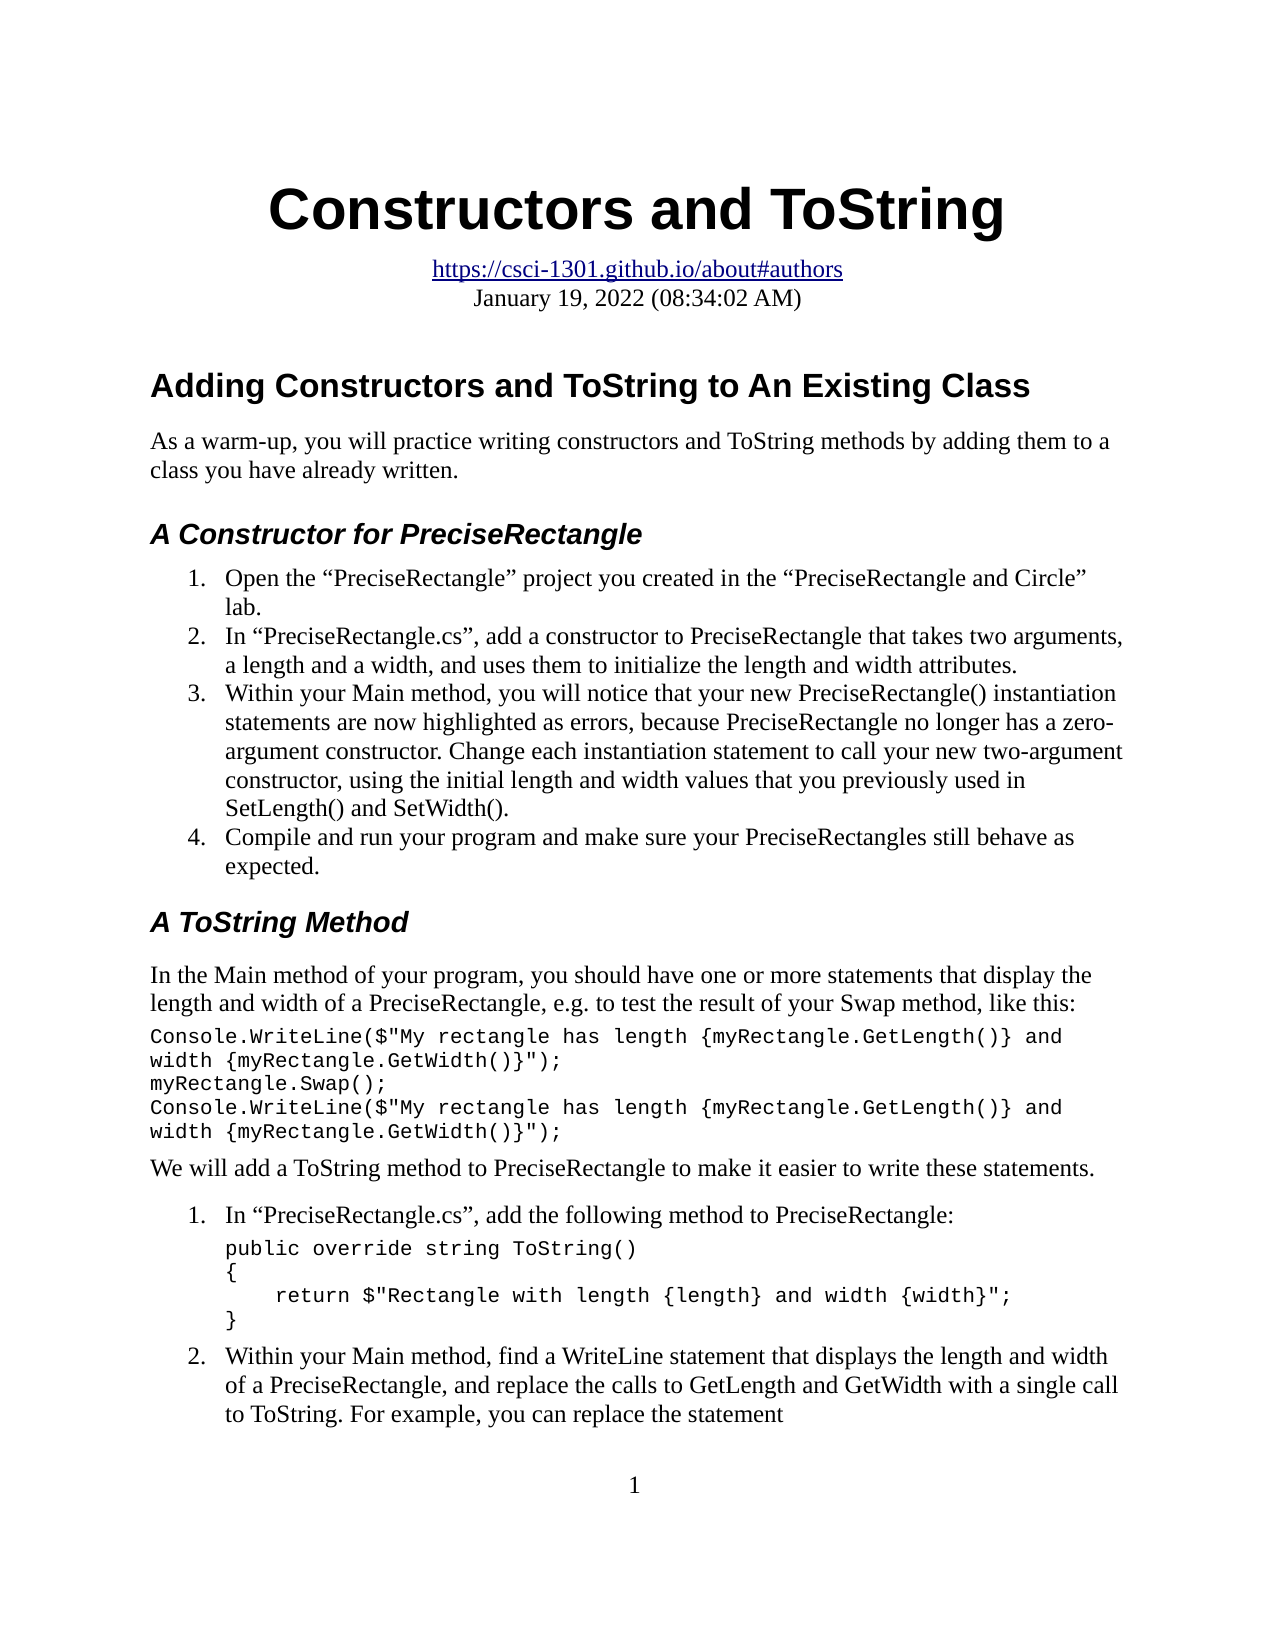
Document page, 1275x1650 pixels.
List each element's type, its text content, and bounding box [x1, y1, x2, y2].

list In “PreciseRectangle.cs”, add the following method to PreciseRectangle: [187, 1200, 1125, 1229]
text https://csci-1301.github.io/about#authors [150, 254, 1125, 283]
list public override string ToString() [187, 1238, 1125, 1261]
list return $"Rectangle with length {length} and width {width}"; [187, 1285, 1125, 1309]
list Open the “PreciseRectangle” project you created in the “PreciseRectangle and Circle” lab. [187, 563, 1125, 621]
subtitle A ToString Method [150, 905, 1125, 938]
text myRectangle.Swap(); [150, 1073, 1125, 1097]
list { [187, 1261, 1125, 1285]
text January 19, 2022 (08:34:02 AM) [150, 283, 1125, 312]
text As a warm-up, you will practice writing constructors and ToString methods by adding them to a class you have already written. [150, 426, 1125, 483]
list In “PreciseRectangle.cs”, add a constructor to PreciseRectangle that takes two arguments, a length and a width, and uses them to initialize the length and width attributes. [187, 621, 1125, 678]
list Compile and run your program and make sure your PreciseRectangles still behave as expected. [187, 822, 1125, 880]
list } [187, 1309, 1125, 1332]
list Within your Main method, find a WriteLine statement that displays the length and width of a PreciseRectangle, and replace the calls to GetLength and GetWidth with a single call to ToString. For example, you can replace the statement [187, 1341, 1125, 1427]
subtitle A Constructor for PreciseRectangle [150, 517, 1125, 551]
text We will add a ToString method to PreciseRectangle to make it easier to write these statements. [150, 1153, 1125, 1182]
text Console.WriteLine($"My rectangle has length {myRectangle.GetLength()} and width {myRectangle.GetWidth()}"); [150, 1097, 1125, 1144]
text Console.WriteLine($"My rectangle has length {myRectangle.GetLength()} and width {myRectangle.GetWidth()}"); [150, 1026, 1125, 1073]
title Constructors and ToString [150, 175, 1125, 242]
list Within your Main method, you will notice that your new PreciseRectangle() instantiation statements are now highlighted as errors, because PreciseRectangle no longer has a zero-argument constructor. Change each instantiation statement to call your new two-argument constructor, using the initial length and width values that you previously used in SetLength() and SetWidth(). [187, 678, 1125, 822]
text In the Main method of your program, you should have one or more statements that display the length and width of a PreciseRectangle, e.g. to test the result of your Swap method, like this: [150, 960, 1125, 1017]
subtitle Adding Constructors and ToString to An Existing Class [150, 366, 1125, 404]
